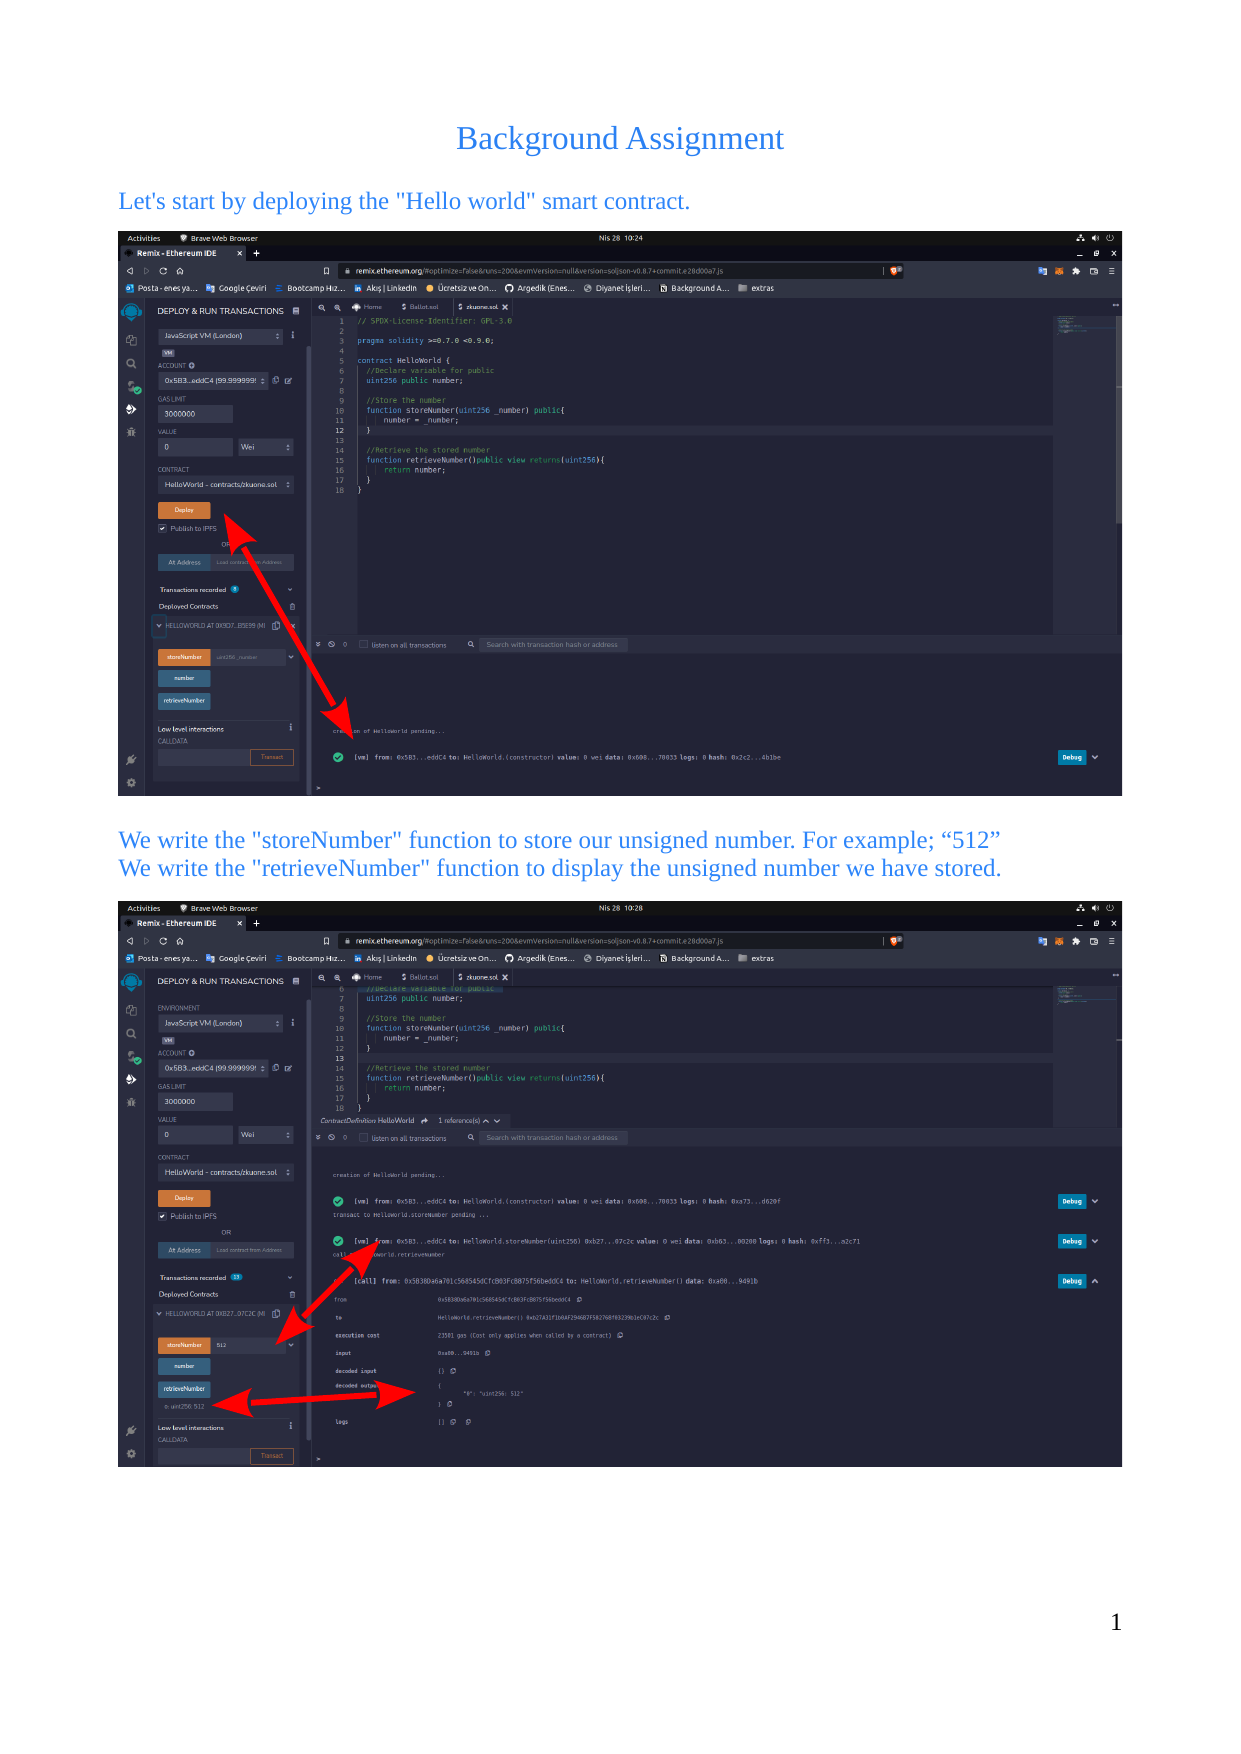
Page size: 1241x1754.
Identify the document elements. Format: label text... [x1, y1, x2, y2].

picture [118, 901, 1123, 1467]
picture [118, 231, 1123, 796]
text We write the "storeNumber" function to store our unsigned number. For example; “512” [118, 825, 1122, 853]
text Let's start by deploying the "Hello world" smart contract. [118, 186, 1122, 215]
text We write the "retrieveNumber" function to display the unsigned number we have stored. [118, 853, 1122, 882]
